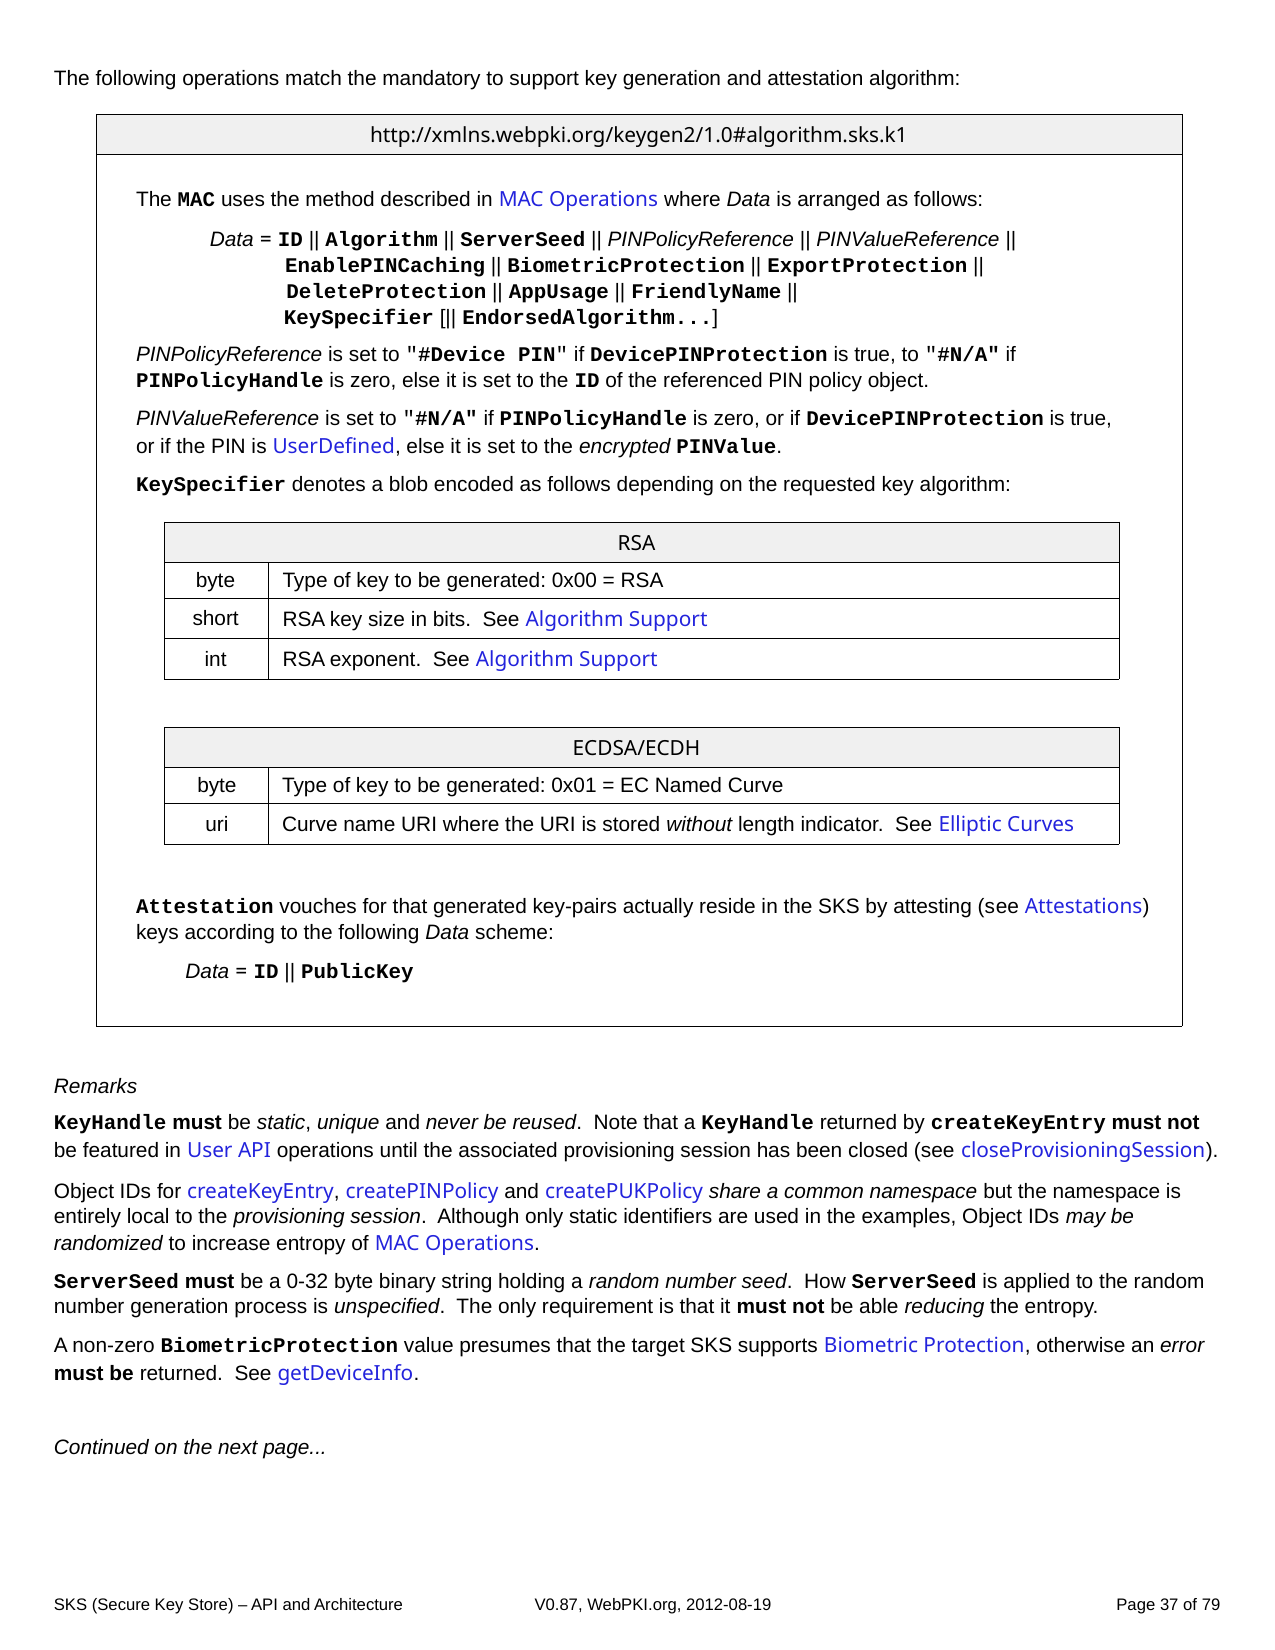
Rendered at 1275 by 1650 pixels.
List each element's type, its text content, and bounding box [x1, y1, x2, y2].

text The following operations match the mandatory to support key generation and attestation algorithm: [54, 66, 1221, 90]
text KeyHandle must be static, unique and never be reused. Note that a KeyHandle returned by createKeyEntry must not be featured in User API operations until the associated provisioning session has been closed (see closeProvisioningSession). [54, 1110, 1221, 1164]
table_header RSA [165, 523, 1119, 562]
table_cell byte [165, 563, 268, 598]
table_header ECDSA/ECDH [165, 728, 1119, 767]
table_cell The MAC uses the method described in MAC Operations where Data is arranged as follows: Data = ID || Algorithm || ServerSeed || PINPolicyReference || PINValueReference || EnablePINCaching || BiometricProtection || ExportProtection || DeleteProtection || AppUsage || FriendlyName || KeySpecifier [|| EndorsedAlgorithm...] PINPolicyReference is set to "#Device PIN" if DevicePINProtection is true, to "#N/A" if PINPolicyHandle is zero, else it is set to the ID of the referenced PIN policy object. PINValueReference is set to "#N/A" if PINPolicyHandle is zero, or if DevicePINProtection is true, or if the PIN is UserDefined, else it is set to the encrypted PINValue. KeySpecifier denotes a blob encoded as follows depending on the requested key algorithm: Attestation vouches for that generated key-pairs actually reside in the SKS by attesting (see Attestations) keys according to the following Data scheme: Data = ID || PublicKey [97, 155, 1182, 1026]
text Remarks [54, 1074, 1221, 1098]
table_header http://xmlns.webpki.org/keygen2/1.0#algorithm.sks.k1 [97, 115, 1182, 154]
text Object IDs for createKeyEntry, createPINPolicy and createPUKPolicy share a common namespace but the namespace is entirely local to the provisioning session. Although only static identifiers are used in the examples, Object IDs may be randomized to increase entropy of MAC Operations. [54, 1176, 1221, 1257]
text Continued on the next page... [54, 1434, 1221, 1458]
table_cell RSA exponent. See Algorithm Support [269, 639, 1119, 679]
table_cell short [165, 599, 268, 638]
table_cell byte [165, 768, 268, 803]
text ServerSeed must be a 0-32 byte binary string holding a random number seed. How ServerSeed is applied to the random number generation process is unspecified. The only requirement is that it must not be able reducing the entropy. [54, 1268, 1221, 1318]
table_cell int [165, 639, 268, 679]
table_cell Type of key to be generated: 0x01 = EC Named Curve [269, 768, 1119, 803]
table_cell uri [165, 804, 268, 843]
table_cell Type of key to be generated: 0x00 = RSA [269, 563, 1119, 598]
table_cell RSA key size in bits. See Algorithm Support [269, 599, 1119, 638]
table_cell Curve name URI where the URI is stored without length indicator. See Elliptic Curves [269, 804, 1119, 843]
text A non-zero BiometricProtection value presumes that the target SKS supports Biometric Protection, otherwise an error must be returned. See getDeviceInfo. [54, 1330, 1221, 1387]
